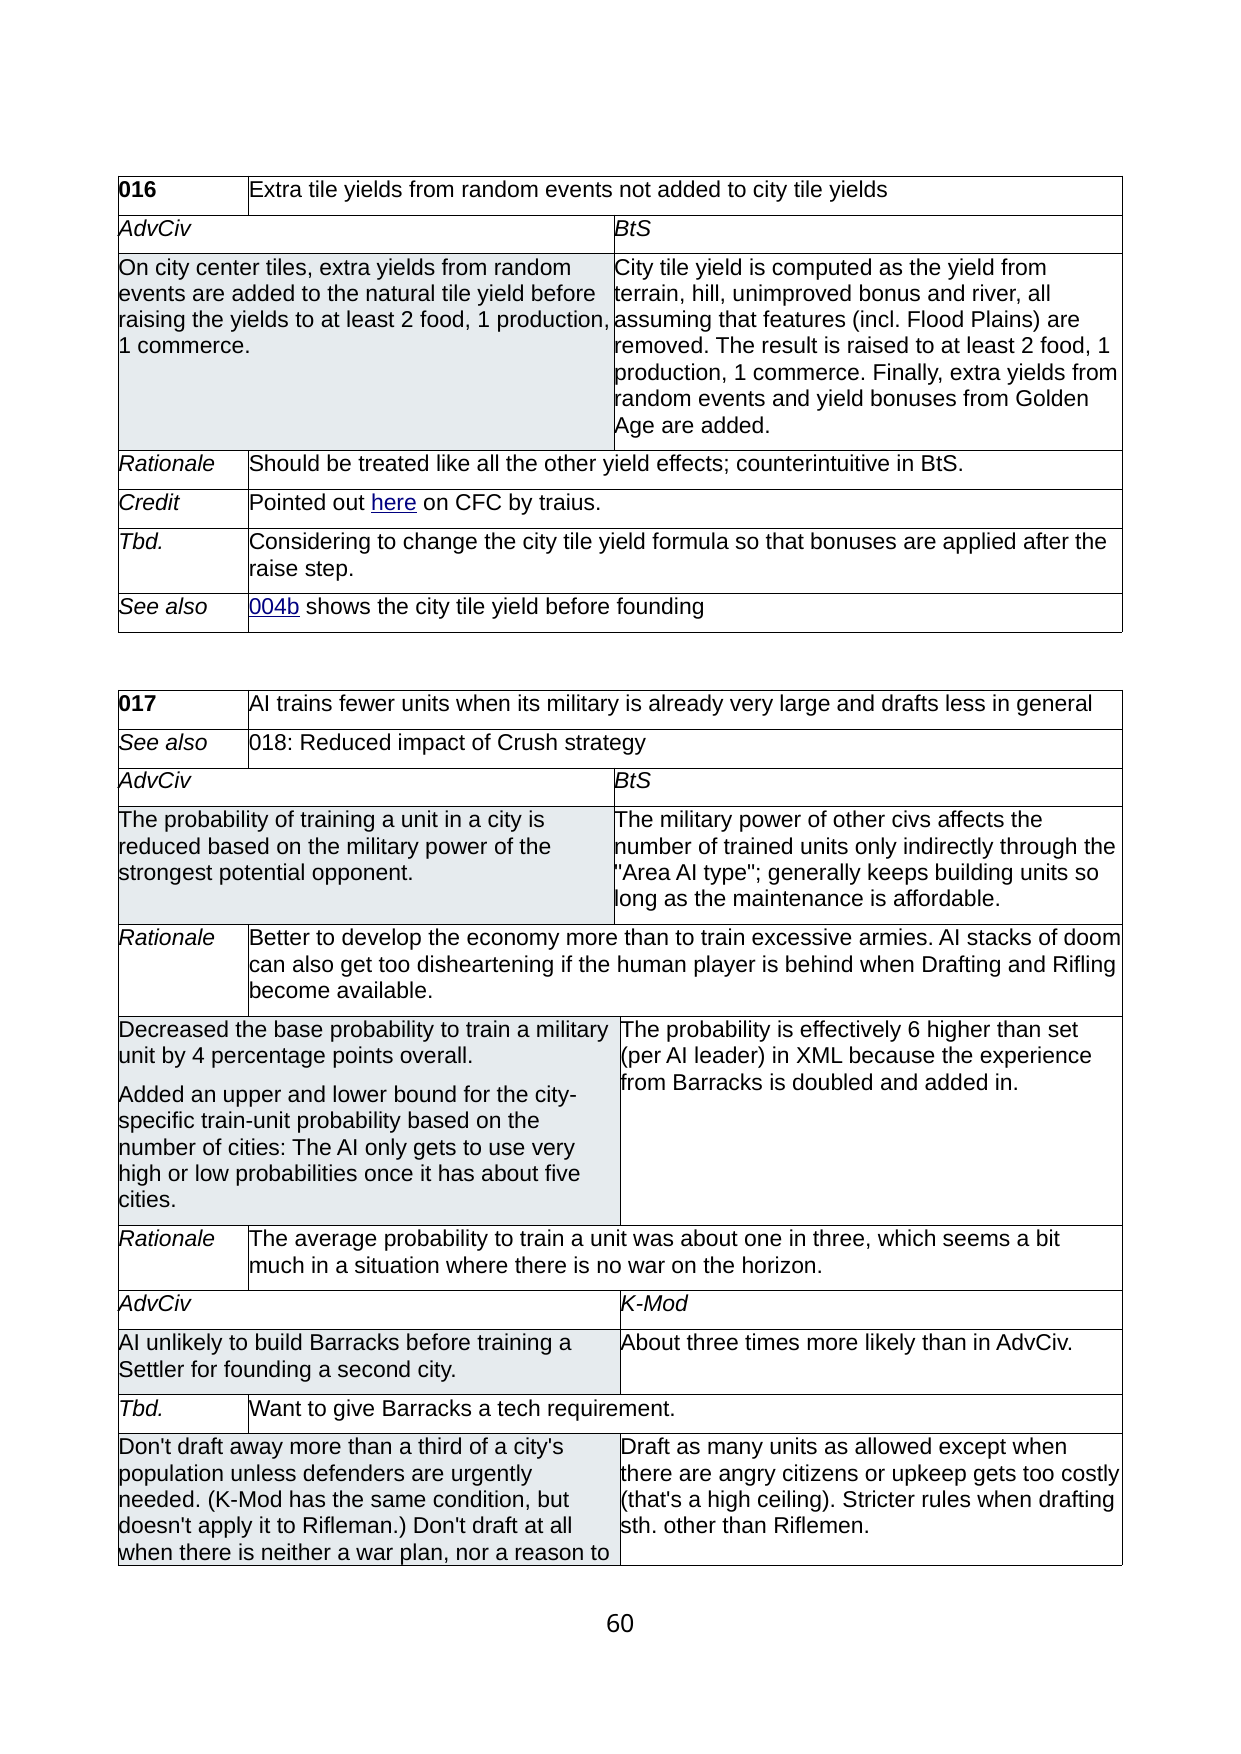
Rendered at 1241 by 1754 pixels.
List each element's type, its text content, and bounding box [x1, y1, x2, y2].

table_cell Credit [119, 490, 248, 528]
table_header 016 [119, 177, 248, 214]
table_cell 004b shows the city tile yield before founding [249, 594, 1122, 632]
table_cell Rationale [119, 925, 248, 1016]
table_cell Don't draft away more than a third of a city's population unless defenders are urgently needed. (K-Mod has the same condition, but doesn't apply it to Rifleman.) Don't draft at all when there is neither a war plan, nor a reason to [119, 1434, 620, 1565]
table_cell Draft as many units as allowed except when there are angry citizens or upkeep gets too costly (that's a high ceiling). Stricter rules when drafting sth. other than Riflemen. [621, 1434, 1122, 1565]
table_cell Should be treated like all the other yield effects; counterintuitive in BtS. [249, 451, 1122, 489]
table_cell AdvCiv [119, 216, 614, 253]
table_cell The probability is effectively 6 higher than set (per AI leader) in XML because the experience from Barracks is doubled and added in. [621, 1017, 1122, 1225]
table_header Extra tile yields from random events not added to city tile yields [249, 177, 1122, 214]
table_cell AdvCiv [119, 769, 614, 806]
table_cell 018: Reduced impact of Crush strategy [249, 730, 1122, 767]
table_cell Want to give Barracks a tech requirement. [249, 1395, 1122, 1433]
table_cell The average probability to train a unit was about one in three, which seems a bit much in a situation where there is no war on the horizon. [249, 1226, 1122, 1290]
table_cell Decreased the base probability to train a military unit by 4 percentage points overall. Added an upper and lower bound for the city-specific train-unit probability based on the number of cities: The AI only gets to use very high or low probabilities once it has about five cities. [119, 1017, 620, 1225]
table_cell BtS [615, 216, 1122, 253]
table_header AI trains fewer units when its military is already very large and drafts less in general [249, 691, 1122, 728]
table_cell Rationale [119, 451, 248, 489]
table_cell About three times more likely than in AdvCiv. [621, 1330, 1122, 1394]
table_cell Better to develop the economy more than to train excessive armies. AI stacks of doom can also get too disheartening if the human player is behind when Drafting and Rifling become available. [249, 925, 1122, 1016]
table_cell BtS [615, 769, 1122, 806]
table_cell Considering to change the city tile yield formula so that bonuses are applied after the raise step. [249, 529, 1122, 593]
table_header 017 [119, 691, 248, 728]
table_cell City tile yield is computed as the yield from terrain, hill, unimproved bonus and river, all assuming that features (incl. Flood Plains) are removed. The result is raised to at least 2 food, 1 production, 1 commerce. Finally, extra yields from random events and yield bonuses from Golden Age are added. [615, 254, 1122, 450]
table_cell Tbd. [119, 529, 248, 593]
table_cell K-Mod [621, 1291, 1122, 1329]
table_cell AdvCiv [119, 1291, 620, 1329]
table_cell Pointed out here on CFC by traius. [249, 490, 1122, 528]
table_cell The military power of other civs affects the number of trained units only indirectly through the "Area AI type"; generally keeps building units so long as the maintenance is affordable. [615, 807, 1122, 924]
table_cell Tbd. [119, 1395, 248, 1433]
table_cell See also [119, 594, 248, 632]
table_cell The probability of training a unit in a city is reduced based on the military power of the strongest potential opponent. [119, 807, 614, 924]
table_cell AI unlikely to build Barracks before training a Settler for founding a second city. [119, 1330, 620, 1394]
table_cell See also [119, 730, 248, 767]
table_cell Rationale [119, 1226, 248, 1290]
table_cell On city center tiles, extra yields from random events are added to the natural tile yield before raising the yields to at least 2 food, 1 production, 1 commerce. [119, 254, 614, 450]
